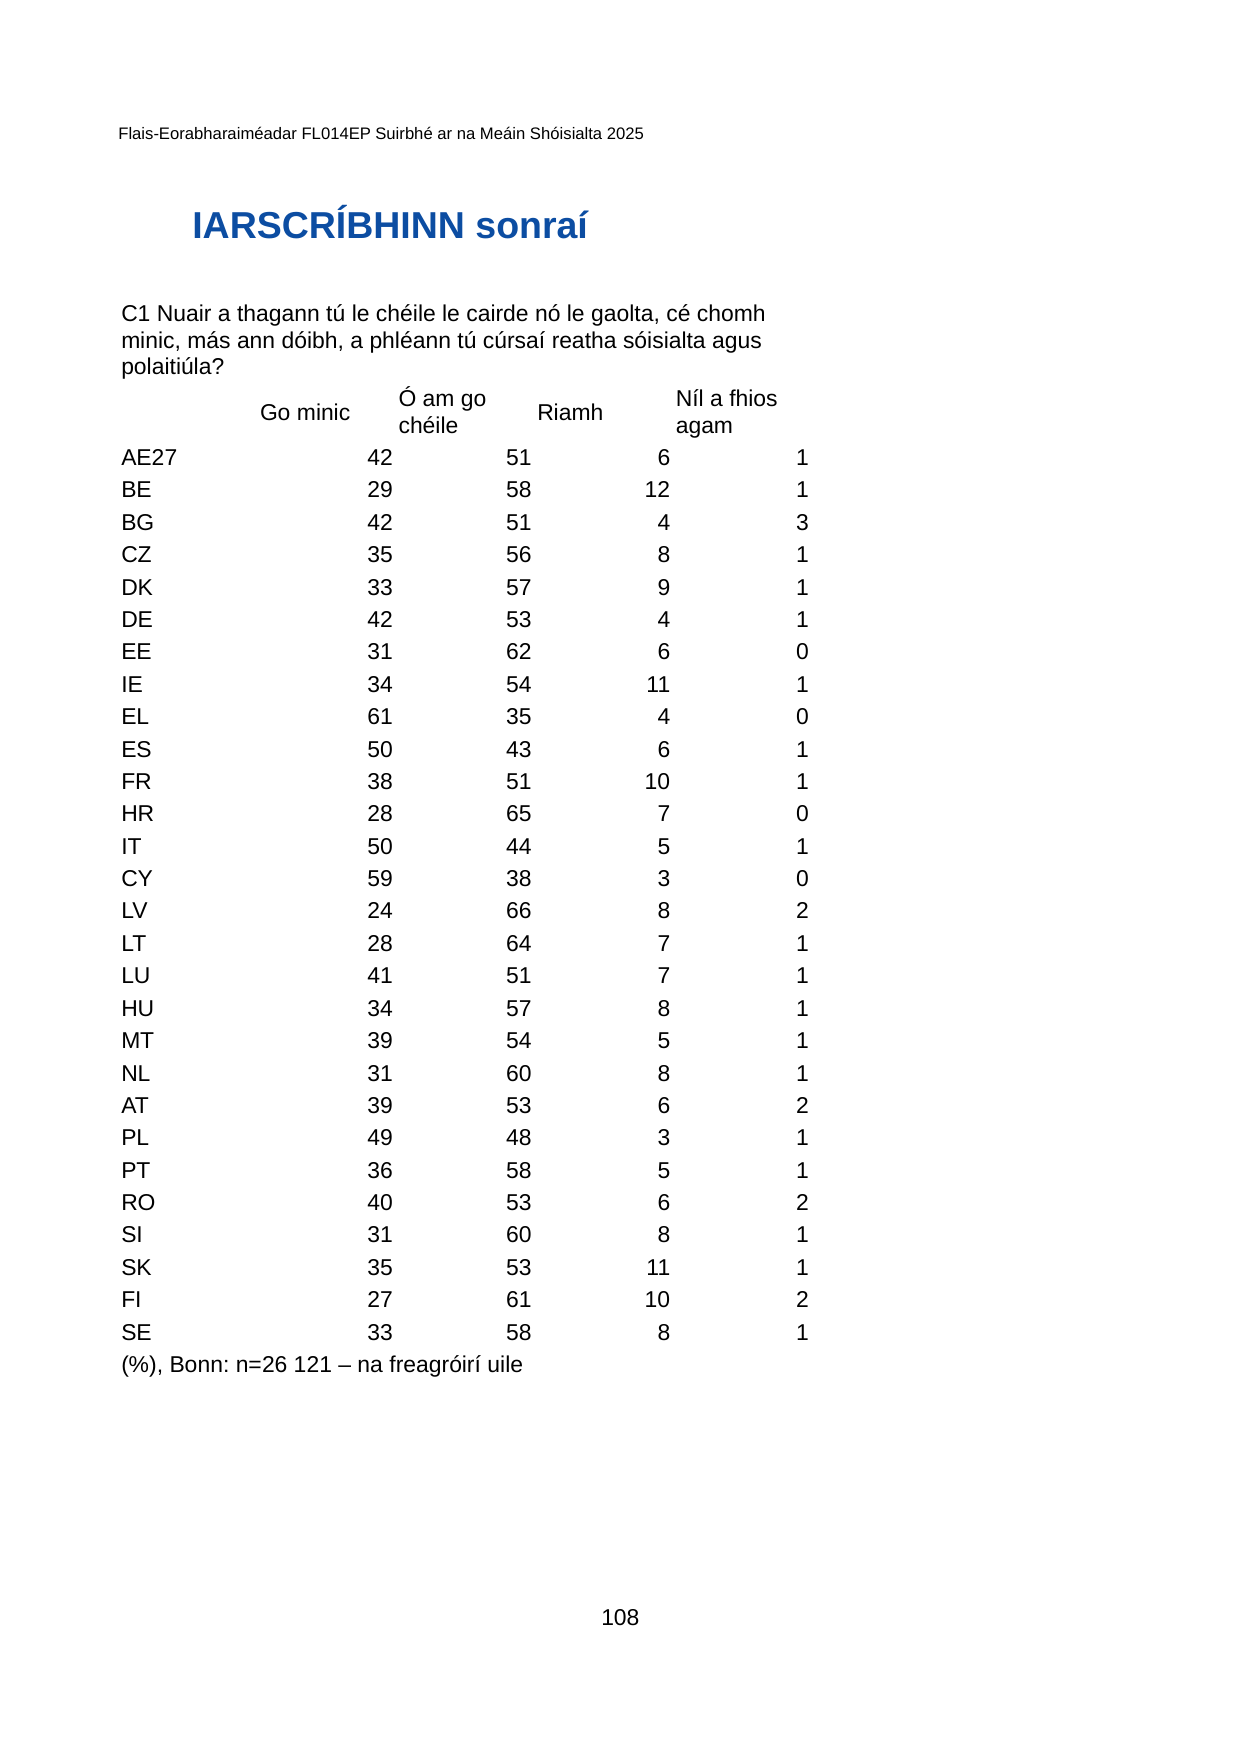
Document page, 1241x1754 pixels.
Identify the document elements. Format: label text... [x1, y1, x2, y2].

table_cell 4 [534, 700, 673, 732]
table_cell MT [118, 1024, 257, 1056]
table_cell 48 [395, 1121, 534, 1154]
table_cell 29 [257, 473, 395, 506]
table_cell 1 [673, 1316, 811, 1348]
table_cell LV [118, 895, 257, 927]
table_cell 43 [395, 733, 534, 765]
table_cell 34 [257, 992, 395, 1024]
table_cell 1 [673, 441, 811, 473]
table_cell IE [118, 668, 257, 700]
table_cell 4 [534, 603, 673, 635]
table_cell 8 [534, 1056, 673, 1089]
table_cell EE [118, 635, 257, 668]
table_cell 6 [534, 1186, 673, 1218]
table_cell BG [118, 506, 257, 538]
table_cell 31 [257, 635, 395, 668]
table_cell EL [118, 700, 257, 732]
table_cell 42 [257, 603, 395, 635]
table_cell 60 [395, 1219, 534, 1251]
table_cell 7 [534, 959, 673, 992]
table_cell DK [118, 571, 257, 603]
table_cell 11 [534, 668, 673, 700]
table_cell 62 [395, 635, 534, 668]
table_cell 40 [257, 1186, 395, 1218]
table_cell 0 [673, 862, 811, 894]
table_cell 36 [257, 1154, 395, 1186]
table_cell 53 [395, 603, 534, 635]
table_cell SI [118, 1219, 257, 1251]
table_cell Níl a fhios agam [673, 383, 811, 441]
table_cell 58 [395, 1316, 534, 1348]
table_cell 11 [534, 1251, 673, 1283]
table_cell 1 [673, 830, 811, 862]
table_cell LU [118, 959, 257, 992]
table_cell 61 [395, 1283, 534, 1316]
table_cell 6 [534, 635, 673, 668]
table_cell 8 [534, 895, 673, 927]
table_cell 1 [673, 538, 811, 571]
table_cell NL [118, 1056, 257, 1089]
table_cell HU [118, 992, 257, 1024]
table_cell 35 [257, 538, 395, 571]
table_cell 1 [673, 992, 811, 1024]
table_cell Ó am go chéile [395, 383, 534, 441]
table_cell 0 [673, 700, 811, 732]
table_cell CY [118, 862, 257, 894]
table_cell 28 [257, 927, 395, 959]
table_cell 7 [534, 797, 673, 830]
table_cell 9 [534, 571, 673, 603]
table_cell 6 [534, 1089, 673, 1121]
table_cell 1 [673, 733, 811, 765]
table_cell 53 [395, 1186, 534, 1218]
table_cell DE [118, 603, 257, 635]
table_cell 53 [395, 1251, 534, 1283]
table_cell 2 [673, 1283, 811, 1316]
table_cell 38 [395, 862, 534, 894]
table_cell 44 [395, 830, 534, 862]
table_cell 6 [534, 441, 673, 473]
table_cell 4 [534, 506, 673, 538]
table_cell 2 [673, 1089, 811, 1121]
table_cell 1 [673, 571, 811, 603]
table_cell 28 [257, 797, 395, 830]
table_cell 59 [257, 862, 395, 894]
table_cell 12 [534, 473, 673, 506]
table_cell 39 [257, 1089, 395, 1121]
table_cell 6 [534, 733, 673, 765]
table_cell 58 [395, 473, 534, 506]
table_cell 10 [534, 765, 673, 797]
table_cell 51 [395, 959, 534, 992]
table_cell 51 [395, 765, 534, 797]
table_cell FR [118, 765, 257, 797]
table_cell 53 [395, 1089, 534, 1121]
table_cell AT [118, 1089, 257, 1121]
table_cell 50 [257, 733, 395, 765]
table_cell 58 [395, 1154, 534, 1186]
table_cell 56 [395, 538, 534, 571]
table_cell 1 [673, 603, 811, 635]
table_cell 24 [257, 895, 395, 927]
table_cell HR [118, 797, 257, 830]
table_cell IT [118, 830, 257, 862]
table_cell 51 [395, 441, 534, 473]
table_cell 31 [257, 1219, 395, 1251]
table_cell 65 [395, 797, 534, 830]
table_cell (%), Bonn: n=26 121 – na freagróirí uile [118, 1348, 811, 1380]
table_cell FI [118, 1283, 257, 1316]
table_cell Go minic [257, 383, 395, 441]
table_cell 5 [534, 830, 673, 862]
table_cell 7 [534, 927, 673, 959]
table_cell 60 [395, 1056, 534, 1089]
table_cell 49 [257, 1121, 395, 1154]
table_cell 1 [673, 1251, 811, 1283]
table_cell 35 [257, 1251, 395, 1283]
table_cell SE [118, 1316, 257, 1348]
table_cell 2 [673, 895, 811, 927]
table_cell 3 [673, 506, 811, 538]
table_cell PT [118, 1154, 257, 1186]
table_cell CZ [118, 538, 257, 571]
table_cell 33 [257, 1316, 395, 1348]
subtitle IARSCRÍBHINN sonraí [118, 204, 1122, 247]
table_cell 2 [673, 1186, 811, 1218]
table_cell ES [118, 733, 257, 765]
table_cell 0 [673, 635, 811, 668]
table_cell 66 [395, 895, 534, 927]
table_cell 57 [395, 992, 534, 1024]
table_cell 42 [257, 506, 395, 538]
table_cell 54 [395, 1024, 534, 1056]
table_cell 61 [257, 700, 395, 732]
table_cell BE [118, 473, 257, 506]
table_cell 8 [534, 1219, 673, 1251]
table_cell 8 [534, 538, 673, 571]
table_cell 27 [257, 1283, 395, 1316]
table_cell [118, 383, 257, 441]
table_cell 5 [534, 1154, 673, 1186]
table_cell 39 [257, 1024, 395, 1056]
table_cell 51 [395, 506, 534, 538]
table_cell 5 [534, 1024, 673, 1056]
table_cell 42 [257, 441, 395, 473]
table_cell 3 [534, 862, 673, 894]
table_cell 1 [673, 1024, 811, 1056]
table_cell 0 [673, 797, 811, 830]
table_cell 38 [257, 765, 395, 797]
table_header C1 Nuair a thagann tú le chéile le cairde nó le gaolta, cé chomh minic, más ann dóibh, a phléann tú cúrsaí reatha sóisialta agus polaitiúla? [118, 298, 811, 382]
table_cell 1 [673, 959, 811, 992]
table_cell 1 [673, 473, 811, 506]
table_cell 3 [534, 1121, 673, 1154]
table_cell 64 [395, 927, 534, 959]
table_cell SK [118, 1251, 257, 1283]
table_cell AE27 [118, 441, 257, 473]
table_cell 1 [673, 668, 811, 700]
table_cell RO [118, 1186, 257, 1218]
table_cell 1 [673, 1121, 811, 1154]
table_cell 35 [395, 700, 534, 732]
table_cell 1 [673, 1056, 811, 1089]
table_cell 41 [257, 959, 395, 992]
table_cell 1 [673, 1154, 811, 1186]
table_cell 33 [257, 571, 395, 603]
table_cell 34 [257, 668, 395, 700]
table_cell 1 [673, 765, 811, 797]
table_cell 8 [534, 1316, 673, 1348]
table_cell Riamh [534, 383, 673, 441]
table_cell 10 [534, 1283, 673, 1316]
table_cell 50 [257, 830, 395, 862]
table_cell 1 [673, 1219, 811, 1251]
table_cell 57 [395, 571, 534, 603]
table_cell LT [118, 927, 257, 959]
table_cell 31 [257, 1056, 395, 1089]
table_cell 54 [395, 668, 534, 700]
table_cell 8 [534, 992, 673, 1024]
table_cell 1 [673, 927, 811, 959]
table_cell PL [118, 1121, 257, 1154]
